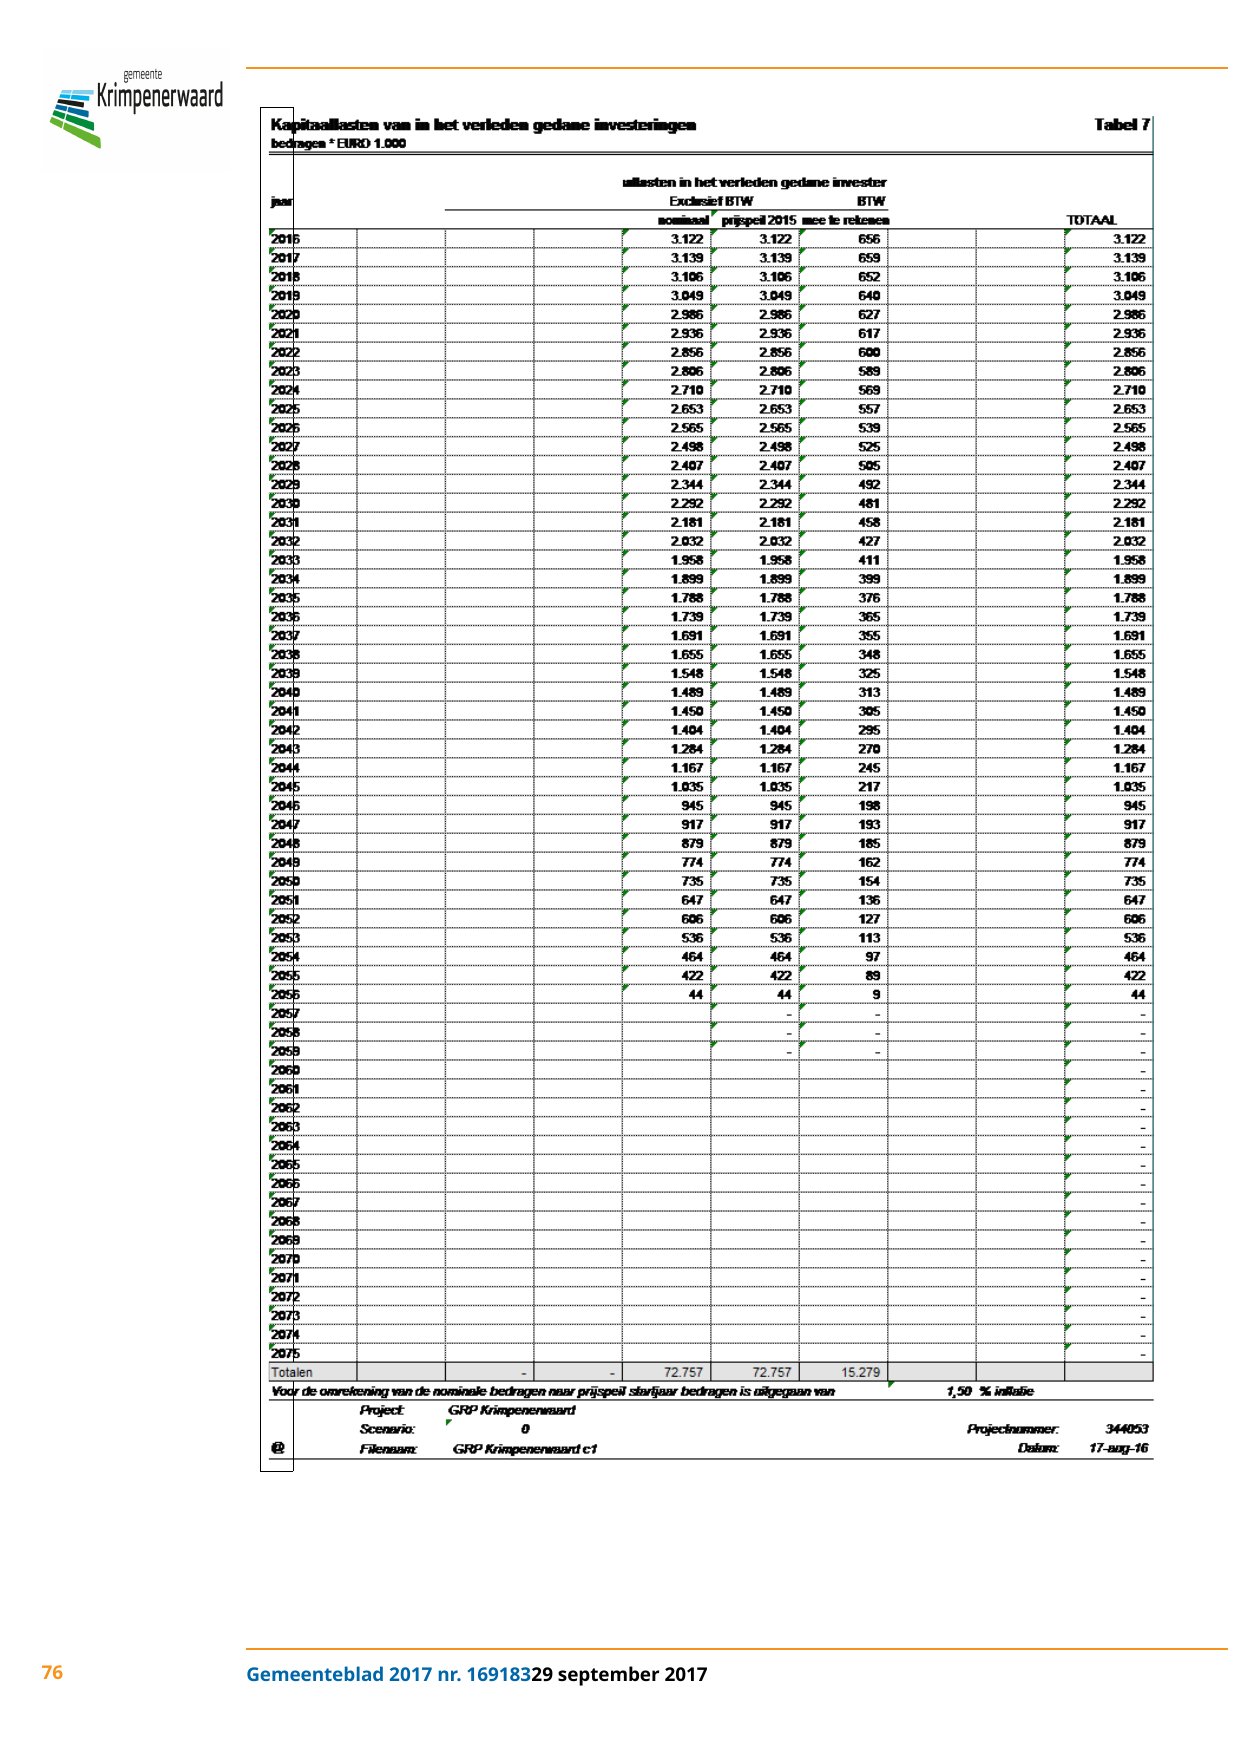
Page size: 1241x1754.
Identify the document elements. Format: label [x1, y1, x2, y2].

picture [41, 47, 231, 172]
picture [268, 115, 1155, 1462]
